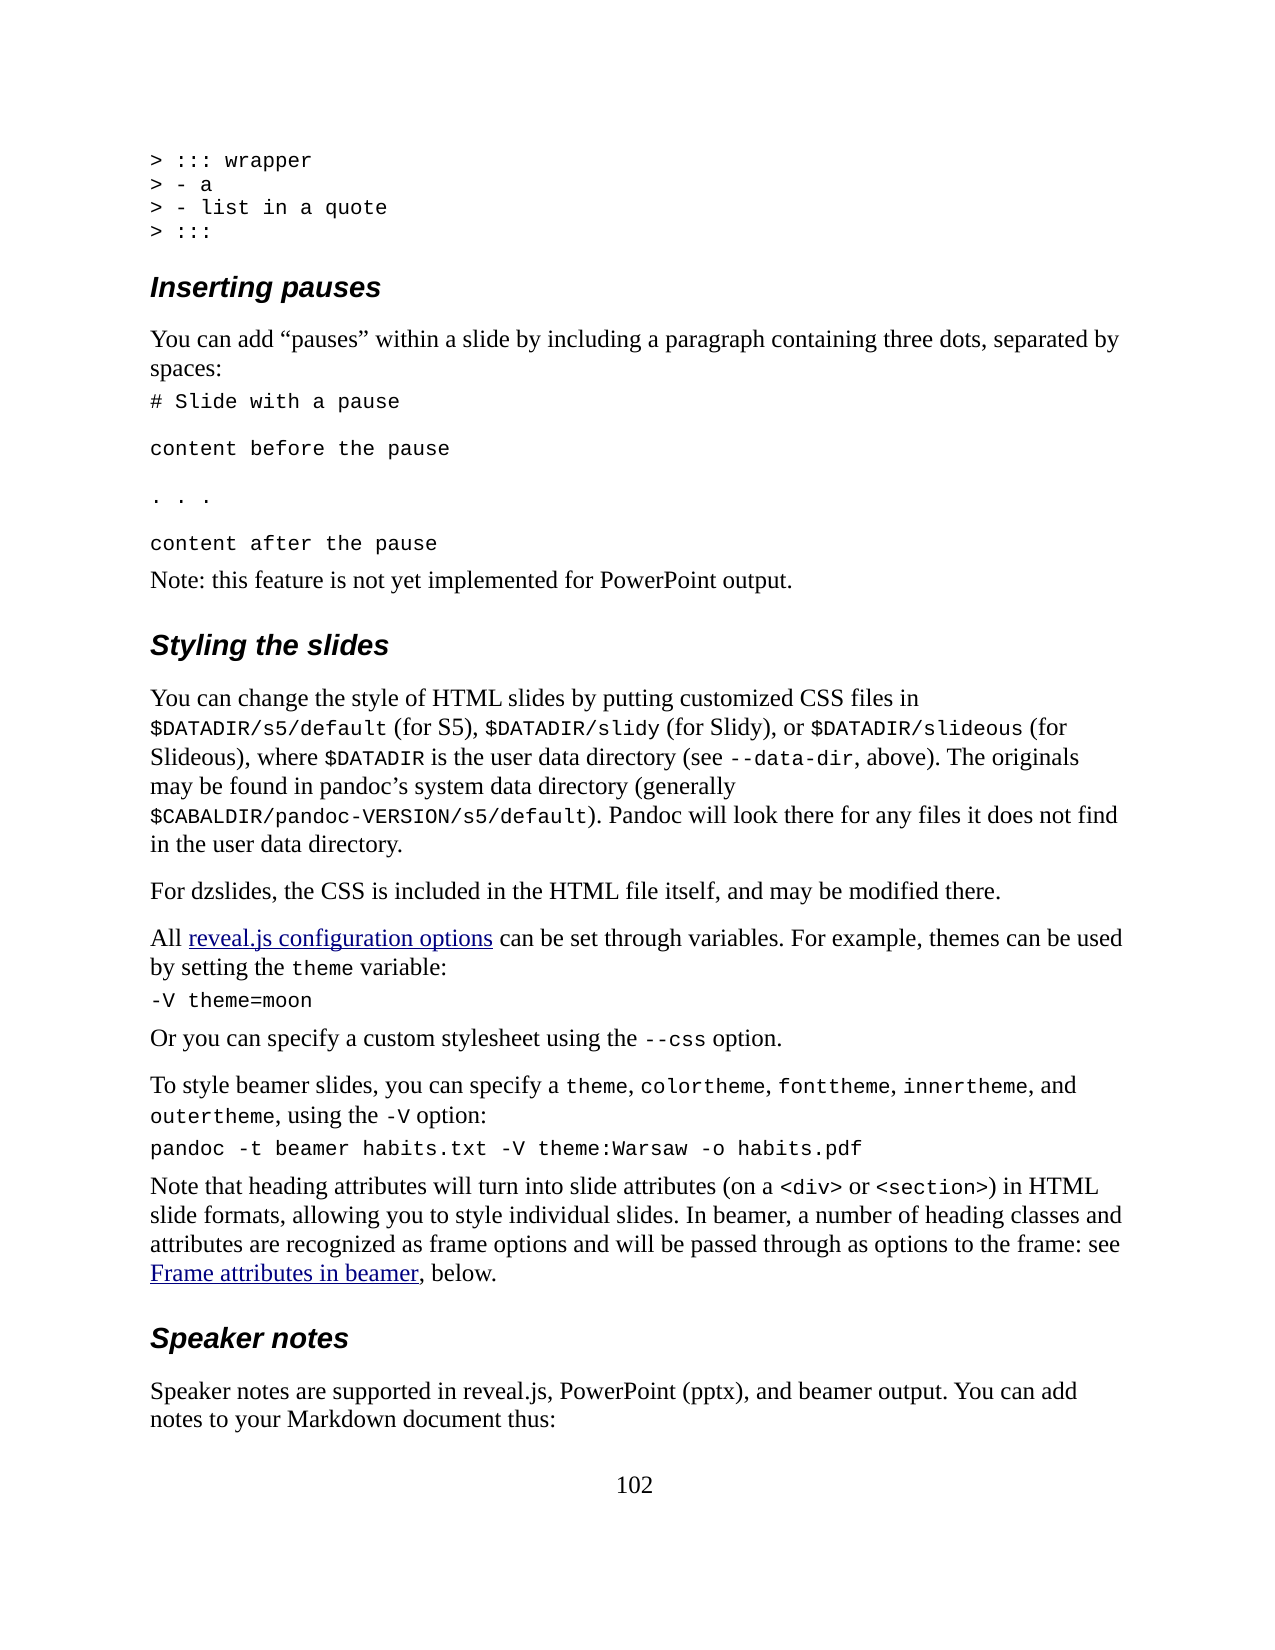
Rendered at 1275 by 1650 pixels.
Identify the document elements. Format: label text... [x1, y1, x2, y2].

text Speaker notes are supported in reveal.js, PowerPoint (pptx), and beamer output. You can add notes to your Markdown document thus: [150, 1376, 1125, 1433]
text Note that heading attributes will turn into slide attributes (on a <div> or <section>) in HTML slide formats, allowing you to style individual slides. In beamer, a number of heading classes and attributes are recognized as frame options and will be passed through as options to the frame: see Frame attributes in beamer, below. [150, 1171, 1125, 1287]
text > - list in a quote [150, 197, 1125, 221]
subtitle Speaker notes [150, 1321, 1125, 1354]
text You can add “pauses” within a slide by including a paragraph containing three dots, separated by spaces: [150, 324, 1125, 382]
text content before the pause [150, 438, 1125, 462]
text Note: this feature is not yet implemented for PowerPoint output. [150, 566, 1125, 594]
text All reveal.js configuration options can be set through variables. For example, themes can be used by setting the theme variable: [150, 923, 1125, 981]
text Or you can specify a custom stylesheet using the --css option. [150, 1023, 1125, 1052]
text . . . [150, 486, 1125, 509]
text For dzslides, the CSS is included in the HTML file itself, and may be modified there. [150, 876, 1125, 905]
text -V theme=moon [150, 990, 1125, 1014]
text You can change the style of HTML slides by putting customized CSS files in $DATADIR/s5/default (for S5), $DATADIR/slidy (for Slidy), or $DATADIR/slideous (for Slideous), where $DATADIR is the user data directory (see --data-dir, above). The originals may be found in pandoc’s system data directory (generally $CABALDIR/pandoc-VERSION/s5/default). Pandoc will look there for any files it does not find in the user data directory. [150, 683, 1125, 858]
subtitle Inserting pauses [150, 269, 1125, 303]
text > - a [150, 174, 1125, 197]
text content after the pause [150, 533, 1125, 557]
text > ::: wrapper [150, 150, 1125, 174]
text pandoc -t beamer habits.txt -V theme:Warsaw -o habits.pdf [150, 1138, 1125, 1162]
text # Slide with a pause [150, 391, 1125, 415]
text > ::: [150, 221, 1125, 244]
text To style beamer slides, you can specify a theme, colortheme, fonttheme, innertheme, and outertheme, using the -V option: [150, 1070, 1125, 1129]
subtitle Styling the slides [150, 628, 1125, 662]
